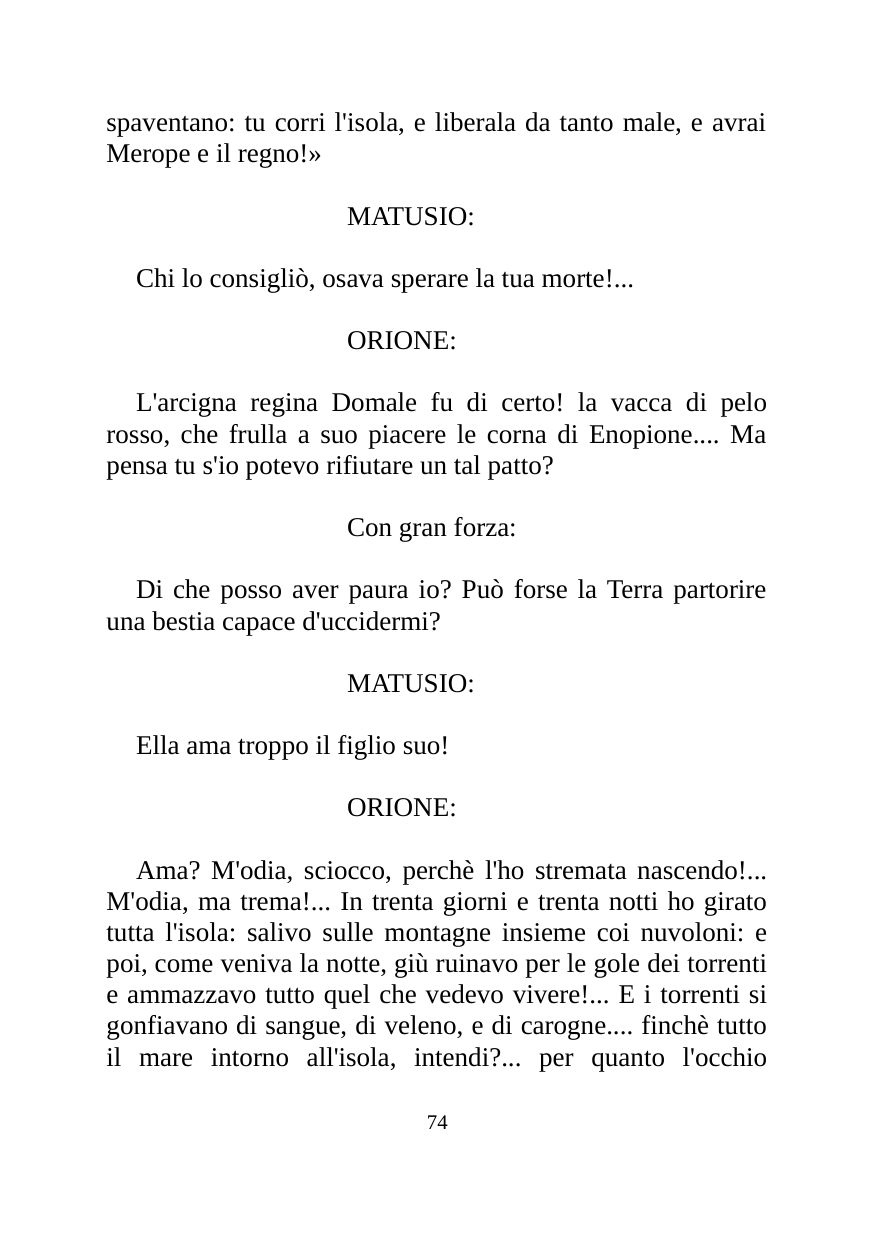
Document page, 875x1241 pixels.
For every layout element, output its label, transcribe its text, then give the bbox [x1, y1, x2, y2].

text Ama? M'odia, sciocco, perchè l'ho stremata nascendo!... M'odia, ma trema!... In trenta giorni e trenta notti ho girato tutta l'isola: salivo sulle montagne insieme coi nuvoloni: e poi, come veniva la notte, giù ruinavo per le gole dei torrenti e ammazzavo tutto quel che vedevo vivere!... E i torrenti si gonfiavano di sangue, di veleno, e di carogne.... finchè tutto il mare intorno all'isola, intendi?... per quanto l'occhio [106, 854, 768, 1072]
text L'arcigna regina Domale fu di certo! la vacca di pelo rosso, che frulla a suo piacere le corna di Enopione.... Ma pensa tu s'io potevo rifiutare un tal patto? [106, 387, 768, 480]
text MATUSIO: [347, 200, 768, 231]
text ORIONE: [347, 791, 768, 823]
text Con gran forza: [347, 511, 768, 542]
text Di che posso aver paura io? Può forse la Terra partorire una bestia capace d'uccidermi? [106, 573, 768, 636]
text Ella ama troppo il figlio suo! [106, 729, 768, 760]
text Chi lo consigliò, osava sperare la tua morte!... [106, 262, 768, 293]
text spaventano: tu corri l'isola, e liberala da tanto male, e avrai Merope e il regno!» [106, 106, 768, 168]
text MATUSIO: [347, 667, 768, 698]
text ORIONE: [347, 324, 768, 355]
